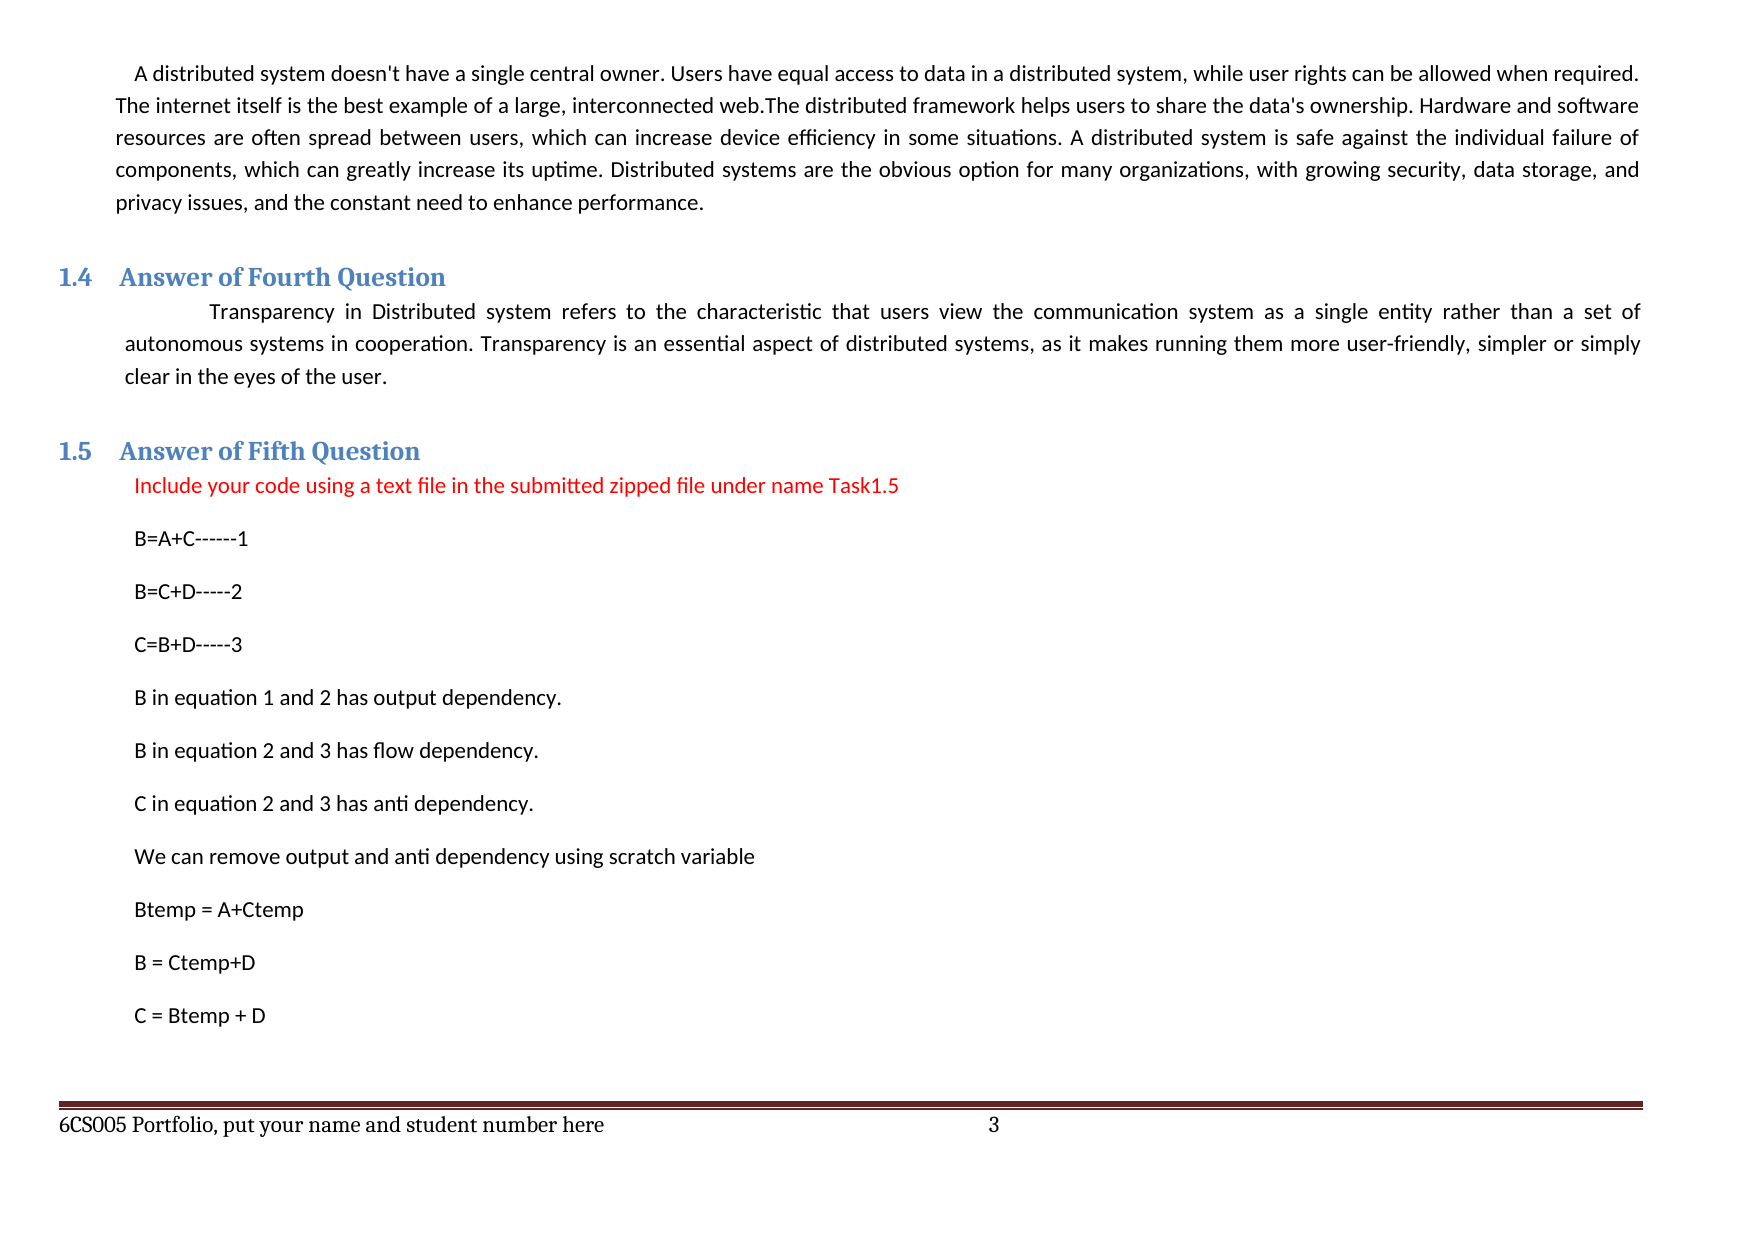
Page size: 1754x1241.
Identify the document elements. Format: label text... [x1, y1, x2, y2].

subtitle Answer of Fourth Question [59, 262, 1643, 293]
text A distributed system doesn't have a single central owner. Users have equal access to data in a distributed system, while user rights can be allowed when required. The internet itself is the best example of a large, interconnected web.The distributed framework helps users to share the data's ownership. Hardware and software resources are often spread between users, which can increase device efficiency in some situations. A distributed system is safe against the individual failure of components, which can greatly increase its uptime. Distributed systems are the obvious option for many organizations, with growing security, data storage, and privacy issues, and the constant need to enhance performance. [115, 59, 1643, 216]
text C = Btemp + D [59, 1002, 1643, 1029]
text B in equation 2 and 3 has flow dependency. [59, 736, 1643, 764]
text Transparency in Distributed system refers to the characteristic that users view the communication system as a single entity rather than a set of autonomous systems in cooperation. Transparency is an essential aspect of distributed systems, as it makes running them more user-friendly, simpler or simply clear in the eyes of the user. [124, 297, 1643, 390]
text Btemp = A+Ctemp [59, 896, 1643, 923]
text B = Ctemp+D [59, 948, 1643, 977]
text C=B+D-----3 [59, 630, 1643, 658]
text B=A+C------1 [59, 524, 1643, 552]
text B=C+D-----2 [59, 577, 1643, 605]
text B in equation 1 and 2 has output dependency. [59, 683, 1643, 711]
text We can remove output and anti dependency using scratch variable [59, 842, 1643, 871]
subtitle Answer of Fifth Question [59, 436, 1643, 467]
list Include your code using a text file in the submitted zipped file under name Task1.5 [59, 471, 1643, 499]
text C in equation 2 and 3 has anti dependency. [59, 789, 1643, 817]
